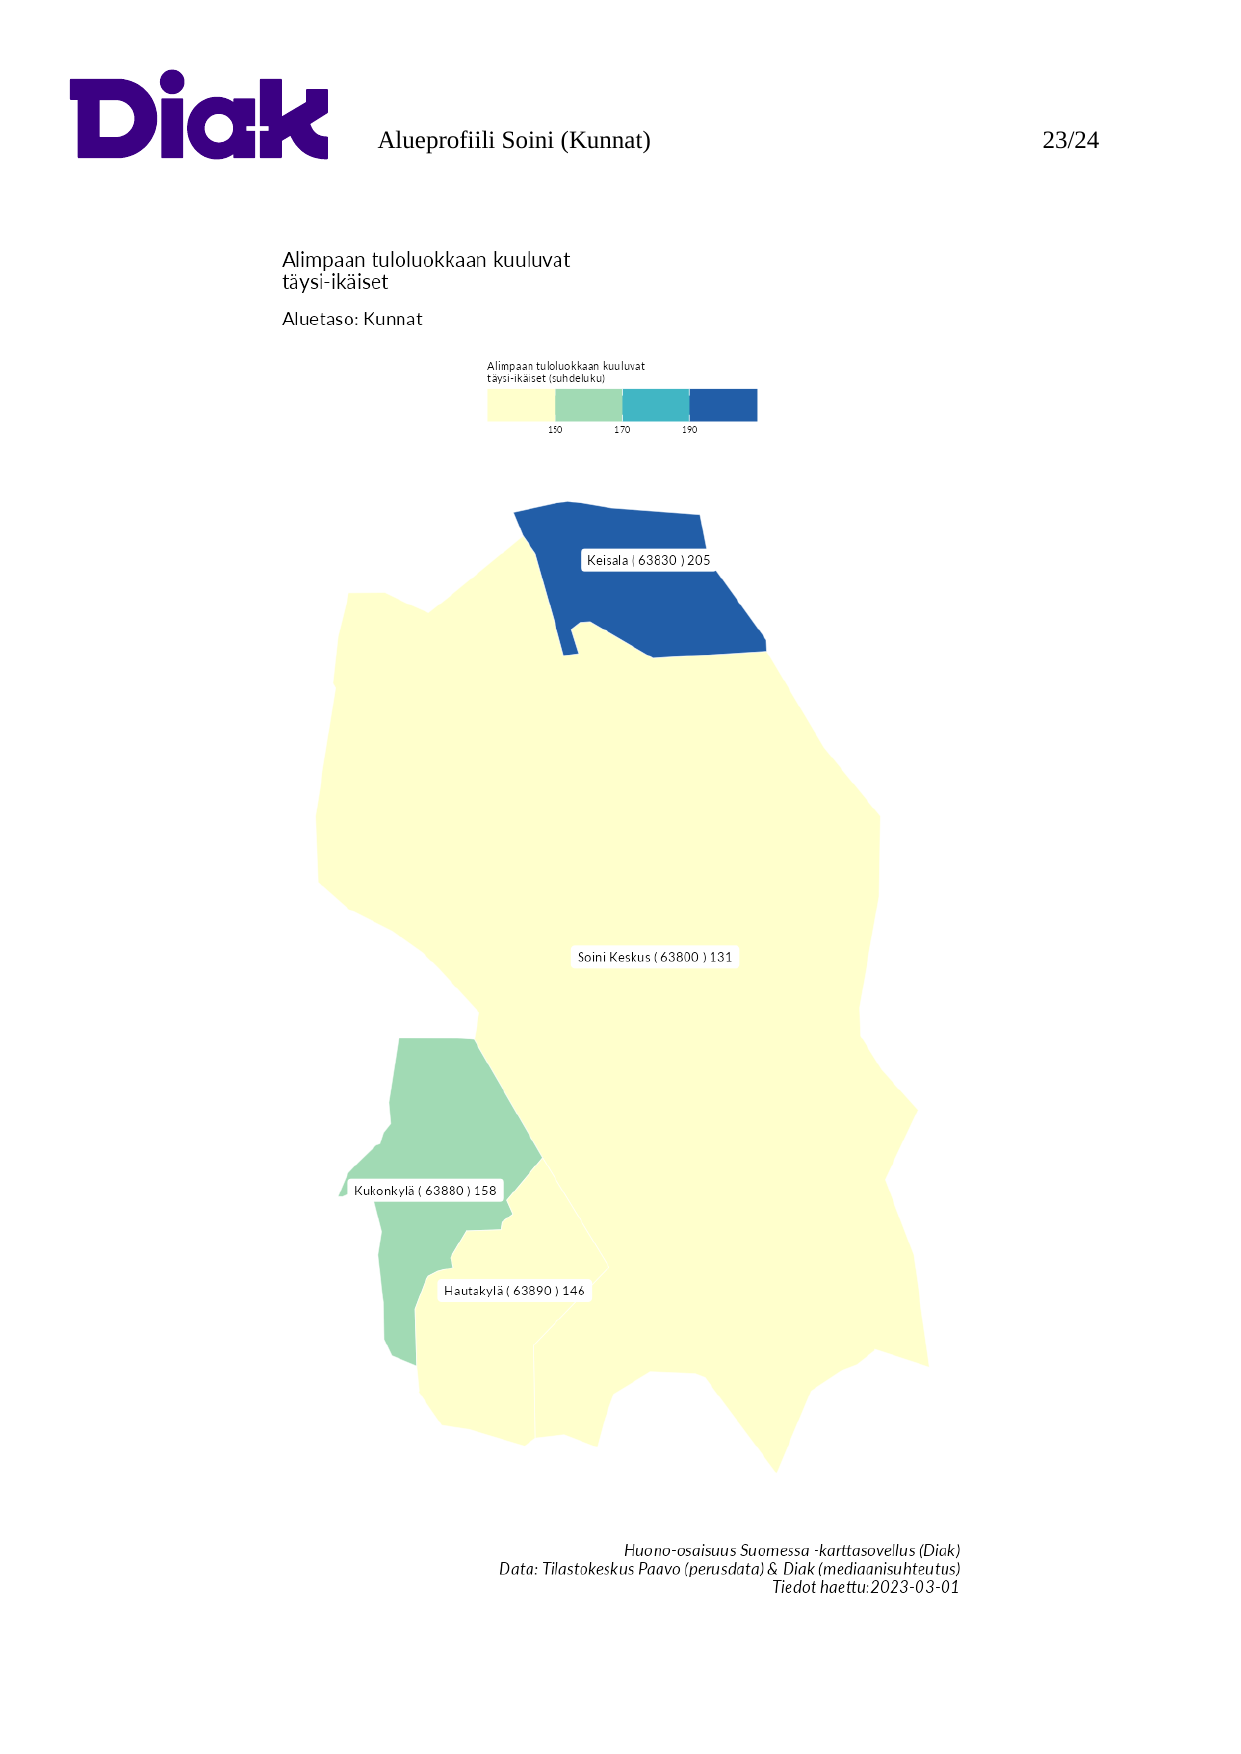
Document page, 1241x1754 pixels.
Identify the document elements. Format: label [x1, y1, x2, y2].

picture [61, 196, 1179, 1651]
